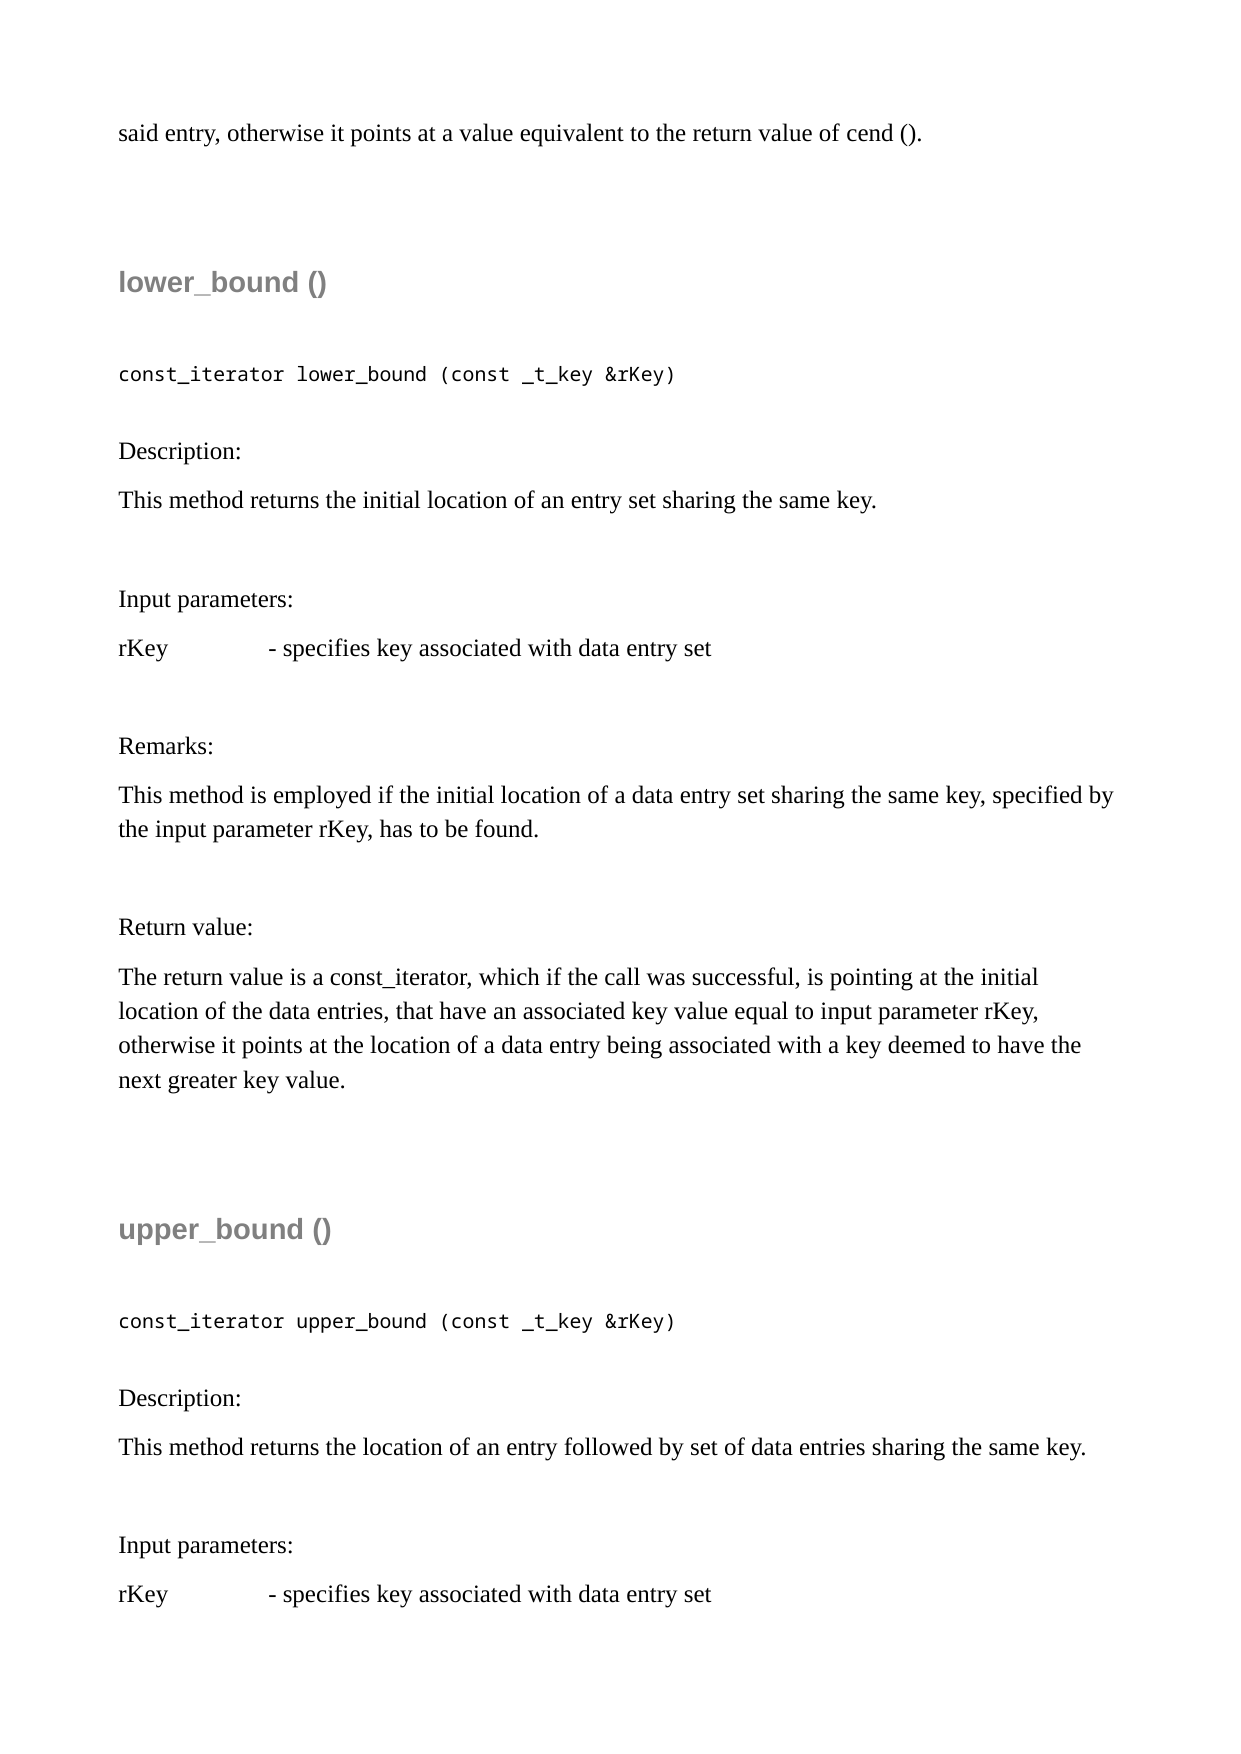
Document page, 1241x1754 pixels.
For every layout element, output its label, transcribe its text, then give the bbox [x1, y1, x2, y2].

text This method returns the location of an entry followed by set of data entries sharing the same key. [118, 1432, 1122, 1461]
text const_iterator lower_bound (const _t_key &rKey) [118, 360, 1122, 387]
text Input parameters: [118, 1531, 1122, 1559]
text Remarks: [118, 731, 1122, 759]
text said entry, otherwise it points at a value equivalent to the return value of cend (). [118, 118, 1122, 147]
text rKey - specifies key associated with data entry set [118, 633, 1122, 661]
text This method returns the initial location of an entry set sharing the same key. [118, 486, 1122, 514]
subtitle upper_bound () [118, 1212, 1122, 1246]
text The return value is a const_iterator, which if the call was successful, is pointing at the initial location of the data entries, that have an associated key value equal to input parameter rKey, otherwise it points at the location of a data entry being associated with a key deemed to have the next greater key value. [118, 962, 1122, 1094]
text Description: [118, 436, 1122, 465]
subtitle lower_bound () [118, 265, 1122, 299]
text const_iterator upper_bound (const _t_key &rKey) [118, 1307, 1122, 1334]
text Return value: [118, 912, 1122, 941]
text Input parameters: [118, 584, 1122, 612]
text rKey - specifies key associated with data entry set [118, 1579, 1122, 1608]
text This method is employed if the initial location of a data entry set sharing the same key, specified by the input parameter rKey, has to be found. [118, 780, 1122, 843]
text Description: [118, 1383, 1122, 1412]
